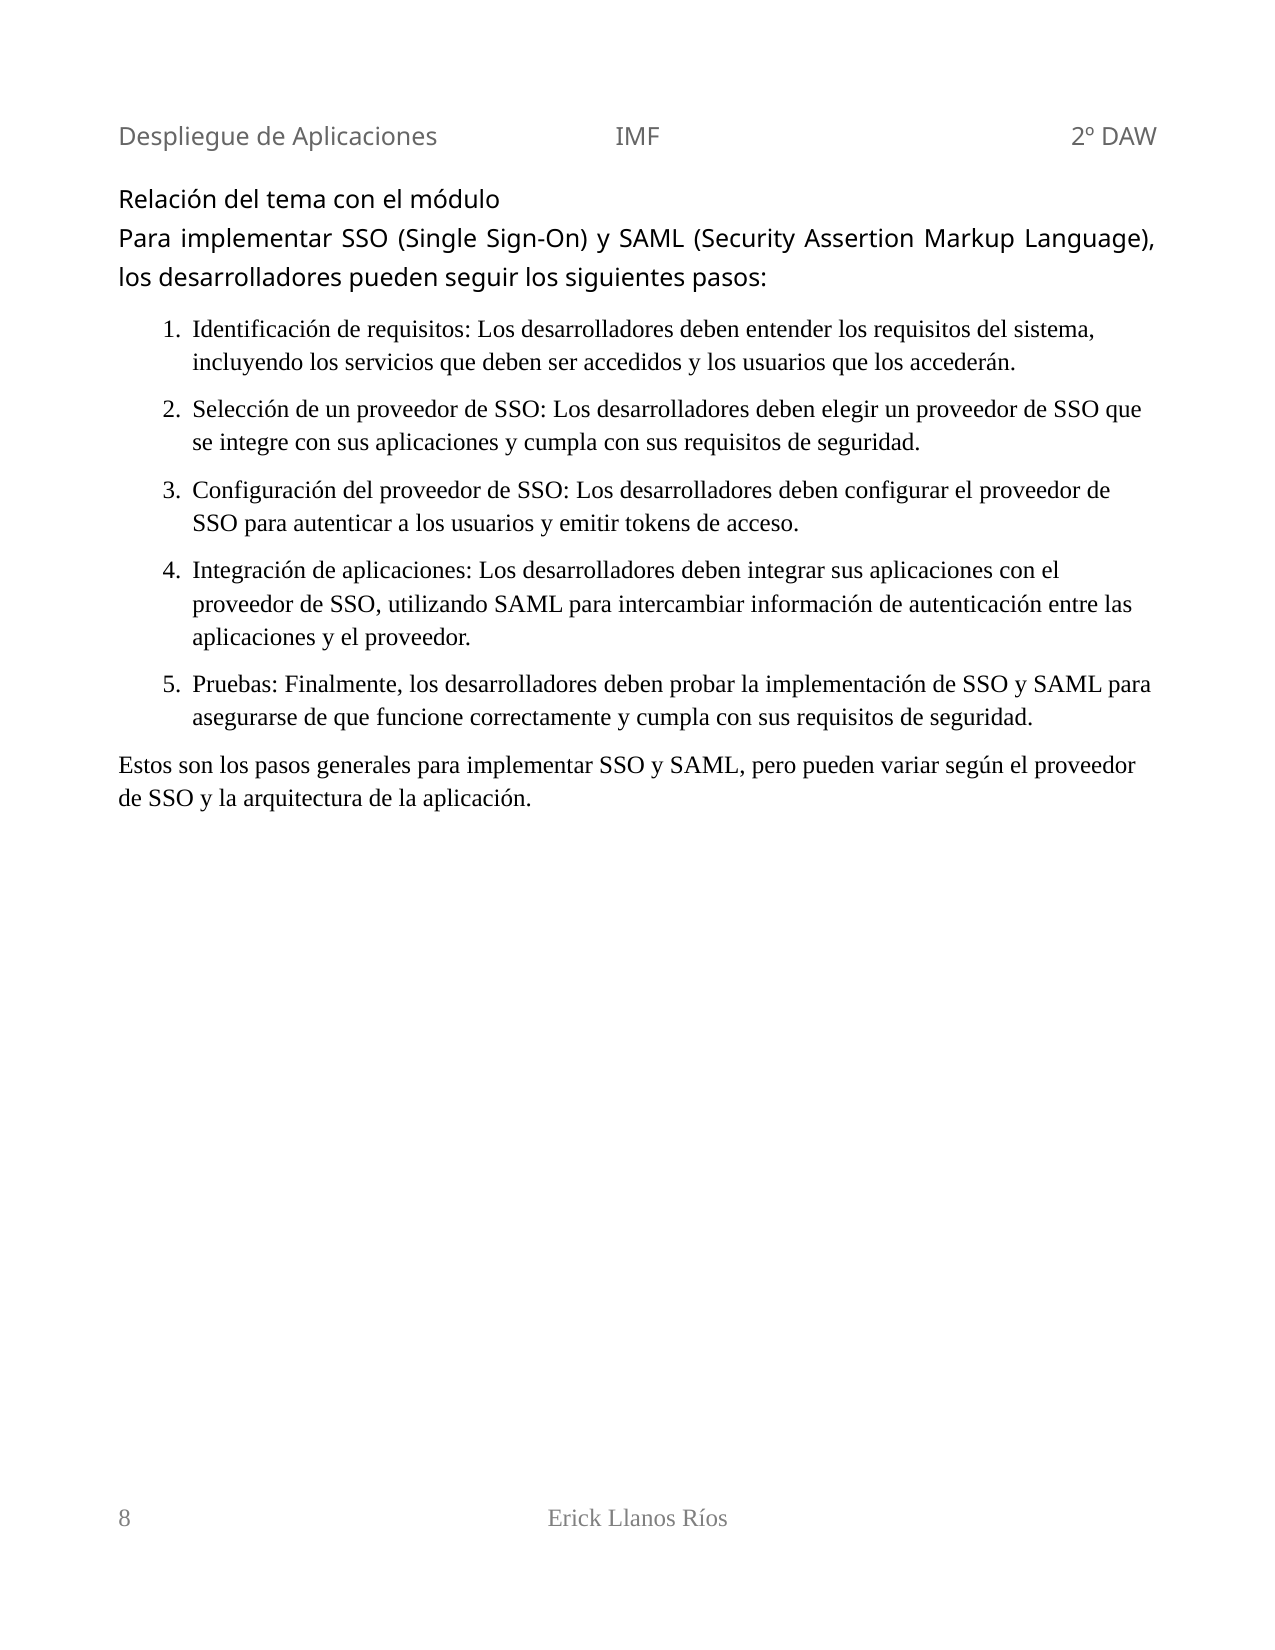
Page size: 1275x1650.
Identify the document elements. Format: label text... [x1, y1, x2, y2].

text Estos son los pasos generales para implementar SSO y SAML, pero pueden variar según el proveedor de SSO y la arquitectura de la aplicación. [118, 750, 1157, 812]
list Selección de un proveedor de SSO: Los desarrolladores deben elegir un proveedor de SSO que se integre con sus aplicaciones y cumpla con sus requisitos de seguridad. [162, 394, 1157, 456]
list Configuración del proveedor de SSO: Los desarrolladores deben configurar el proveedor de SSO para autenticar a los usuarios y emitir tokens de acceso. [162, 475, 1157, 537]
list Integración de aplicaciones: Los desarrolladores deben integrar sus aplicaciones con el proveedor de SSO, utilizando SAML para intercambiar información de autenticación entre las aplicaciones y el proveedor. [162, 556, 1157, 650]
list Identificación de requisitos: Los desarrolladores deben entender los requisitos del sistema, incluyendo los servicios que deben ser accedidos y los usuarios que los accederán. [162, 314, 1157, 376]
text Para implementar SSO (Single Sign-On) y SAML (Security Assertion Markup Language), los desarrolladores pueden seguir los siguientes pasos: [118, 221, 1157, 294]
text Relación del tema con el módulo [118, 182, 1157, 216]
list Pruebas: Finalmente, los desarrolladores deben probar la implementación de SSO y SAML para asegurarse de que funcione correctamente y cumpla con sus requisitos de seguridad. [162, 669, 1157, 731]
